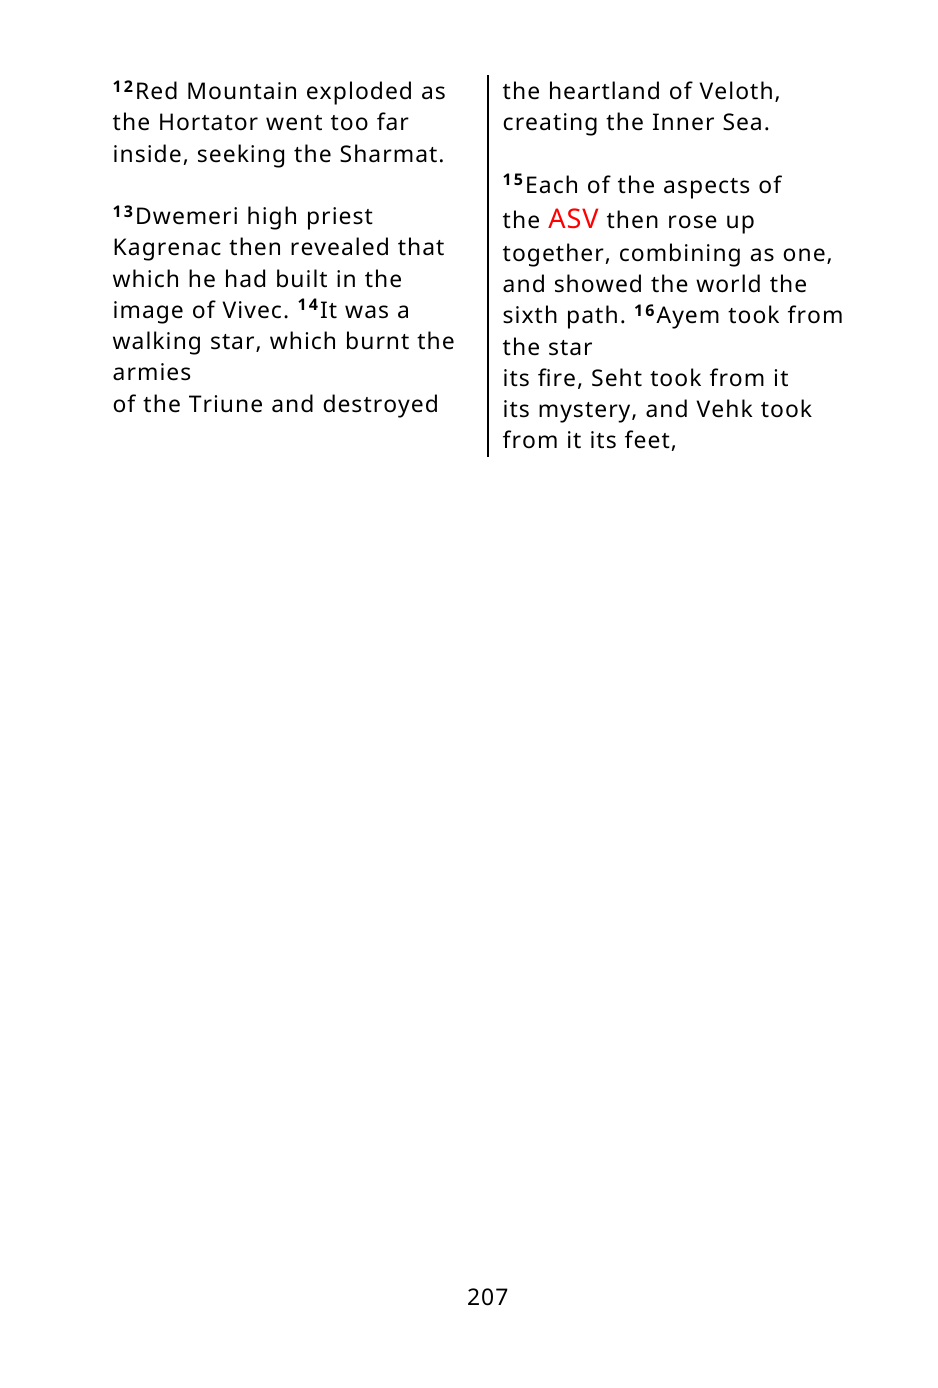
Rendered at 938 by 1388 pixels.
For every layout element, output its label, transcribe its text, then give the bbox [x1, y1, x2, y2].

text 12Red Mountain exploded as the Hortator went too far inside, seeking the Sharmat. [112, 75, 472, 169]
text 13Dwemeri high priest Kagrenac then revealed that which he had built in the image of Vivec. 14It was a walking star, which burnt the armies of the Triune and destroyed [112, 200, 472, 419]
text the heartland of Veloth, creating the Inner Sea. [502, 75, 862, 137]
text 15Each of the aspects of the ASV then rose up together, combining as one, and showed the world the sixth path. 16Ayem took from the star its fire, Seht took from it its mystery, and Vehk took from it its feet, [502, 169, 862, 456]
